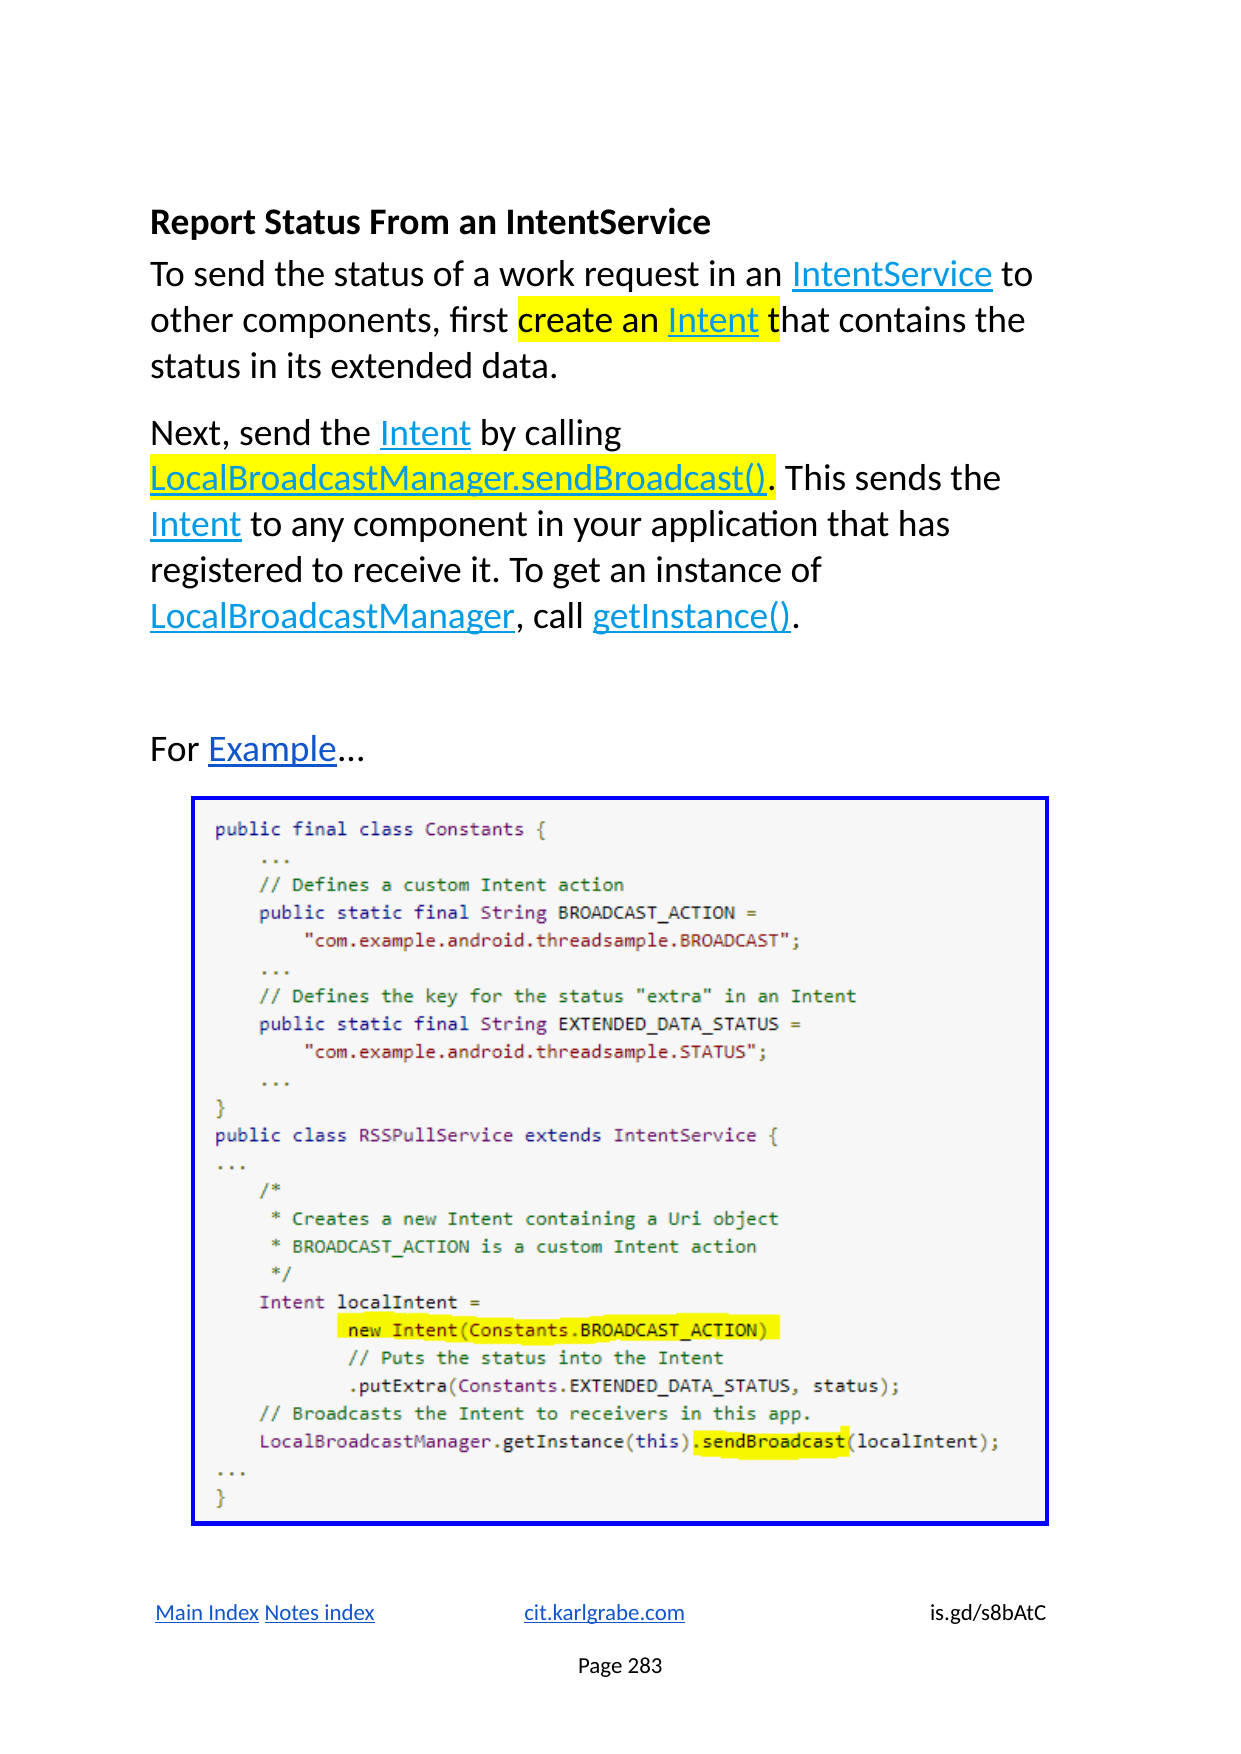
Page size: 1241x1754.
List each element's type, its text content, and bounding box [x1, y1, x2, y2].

picture [195, 800, 1045, 1521]
text To send the status of a work request in an IntentService to other components, first create an Intent that contains the status in its extended data. [150, 250, 1090, 388]
text Next, send the Intent by calling LocalBroadcastManager.sendBroadcast(). This sends the Intent to any component in your application that has registered to receive it. To get an instance of LocalBroadcastManager, call getInstance(). [150, 408, 1090, 638]
text For Example... [150, 725, 1090, 771]
subtitle Report Status From an IntentService [150, 179, 1090, 244]
